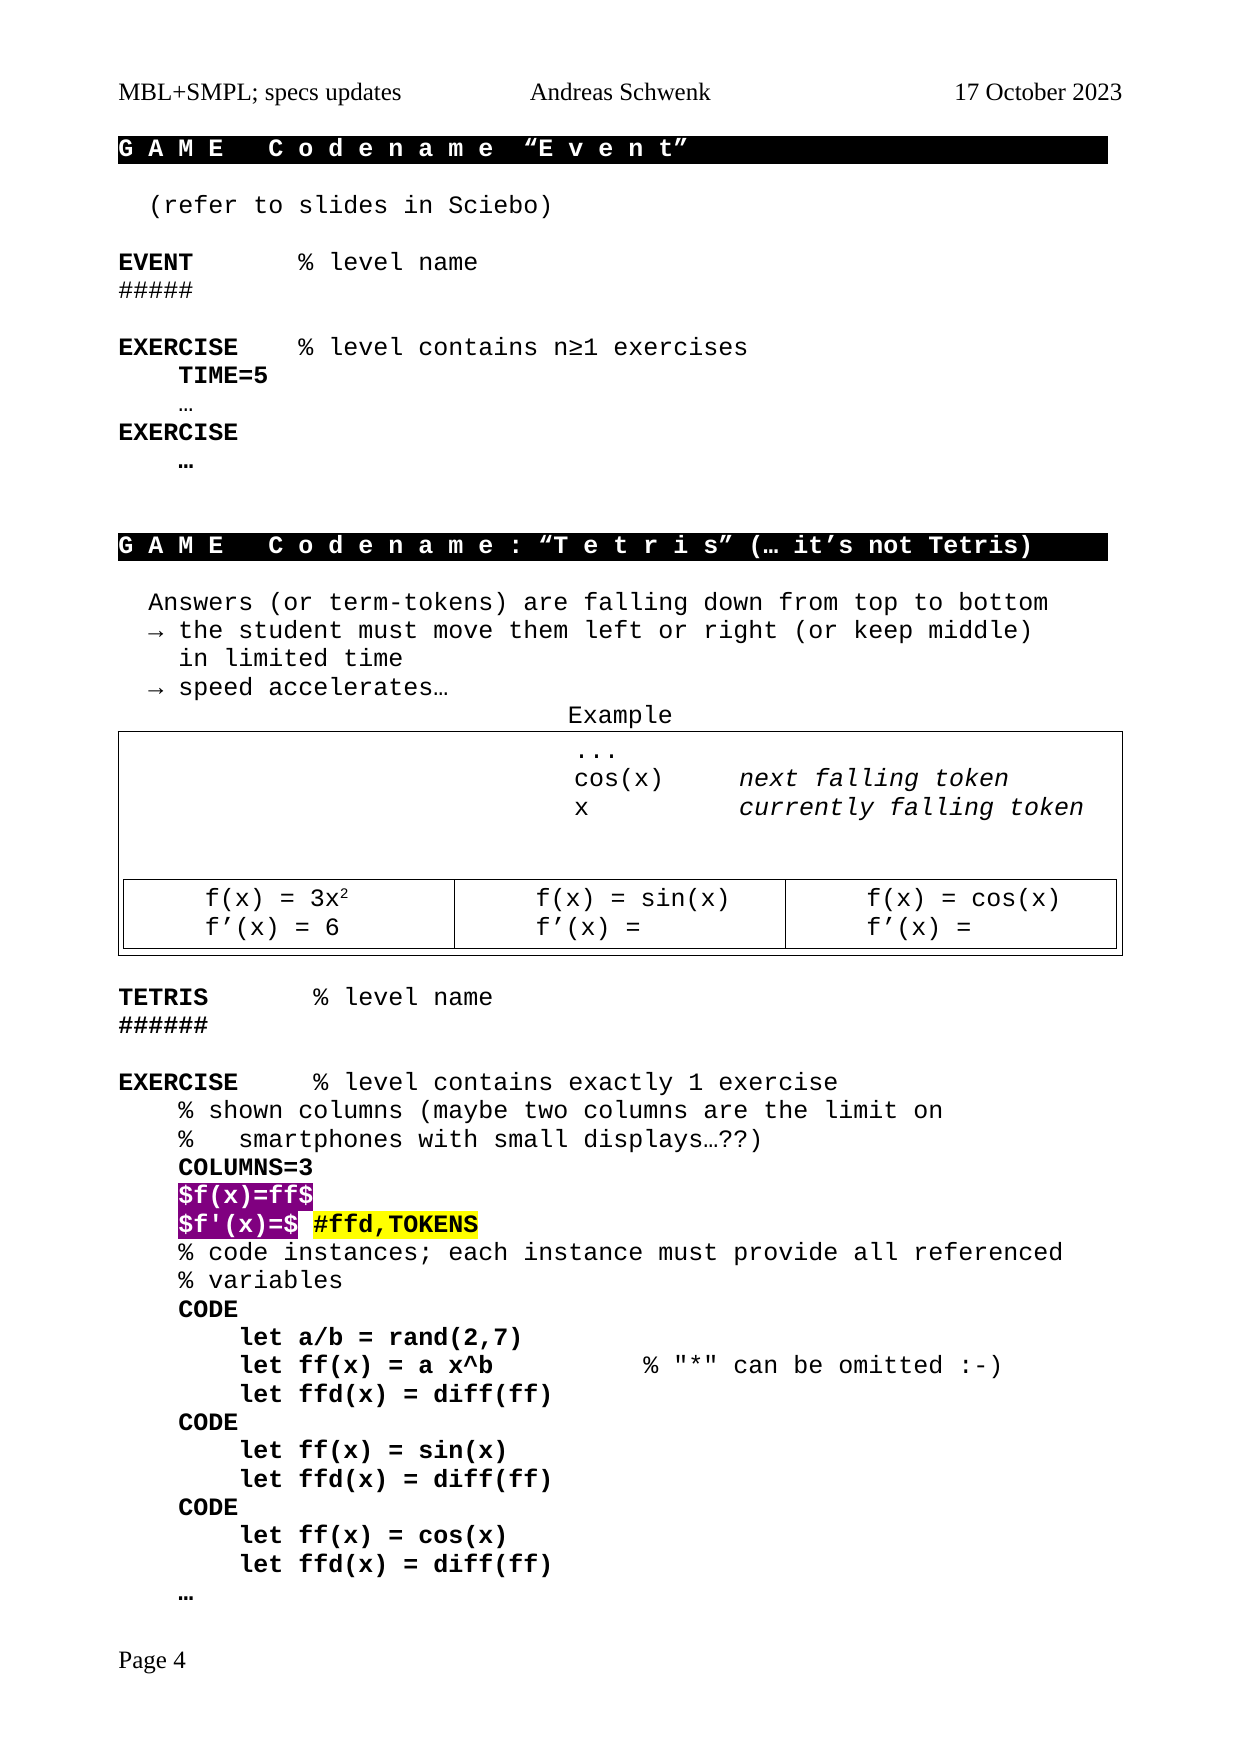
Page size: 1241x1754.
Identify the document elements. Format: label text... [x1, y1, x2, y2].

table_header f(x) = sin(x) f’(x) = [455, 880, 785, 948]
text let ff(x) = a x^b % "*" can be omitted :-) [118, 1353, 1122, 1381]
text let ffd(x) = diff(ff) [118, 1381, 1122, 1409]
text let ff(x) = cos(x) [118, 1523, 1122, 1551]
text $f'(x)=$ #ffd,TOKENS [118, 1211, 1122, 1239]
text G A M E C o d e n a m e “E v e n t” [118, 136, 1122, 164]
text let ffd(x) = diff(ff) [118, 1551, 1122, 1579]
text let a/b = rand(2,7) [118, 1324, 1122, 1353]
text in limited time [118, 646, 1122, 674]
text … [118, 391, 1122, 419]
text TIME=5 [118, 362, 1122, 391]
text % variables [118, 1268, 1122, 1296]
table_header ... cos(x) next falling token x currently falling token [119, 732, 1122, 955]
text % smartphones with small displays…??) [118, 1126, 1122, 1154]
text % shown columns (maybe two columns are the limit on [118, 1098, 1122, 1126]
text EXERCISE [118, 419, 1122, 447]
text $f(x)=ff$ [118, 1183, 1122, 1211]
text CODE [118, 1296, 1122, 1324]
text CODE [118, 1409, 1122, 1438]
text COLUMNS=3 [118, 1154, 1122, 1183]
text CODE [118, 1494, 1122, 1523]
text … [118, 1579, 1122, 1608]
text EXERCISE % level contains exactly 1 exercise [118, 1069, 1122, 1098]
text (refer to slides in Sciebo) [118, 192, 1122, 221]
text → speed accelerates… [118, 674, 1122, 702]
text % code instances; each instance must provide all referenced [118, 1239, 1122, 1268]
text EVENT % level name [118, 249, 1122, 277]
text ###### [118, 1013, 1122, 1041]
text ##### [118, 277, 1122, 306]
text TETRIS % level name [118, 984, 1122, 1013]
text … [118, 447, 1122, 476]
text let ff(x) = sin(x) [118, 1438, 1122, 1466]
text let ffd(x) = diff(ff) [118, 1466, 1122, 1494]
text Answers (or term-tokens) are falling down from top to bottom [118, 589, 1122, 617]
table_header f(x) = cos(x) f’(x) = [786, 880, 1116, 948]
text G A M E C o d e n a m e : “T e t r i s” (… it’s not Tetris) [118, 532, 1122, 561]
text EXERCISE % level contains n≥1 exercises [118, 334, 1122, 362]
text Example [118, 702, 1122, 731]
text → the student must move them left or right (or keep middle) [118, 617, 1122, 646]
table_header f(x) = 3x2 f’(x) = 6 [124, 880, 454, 948]
